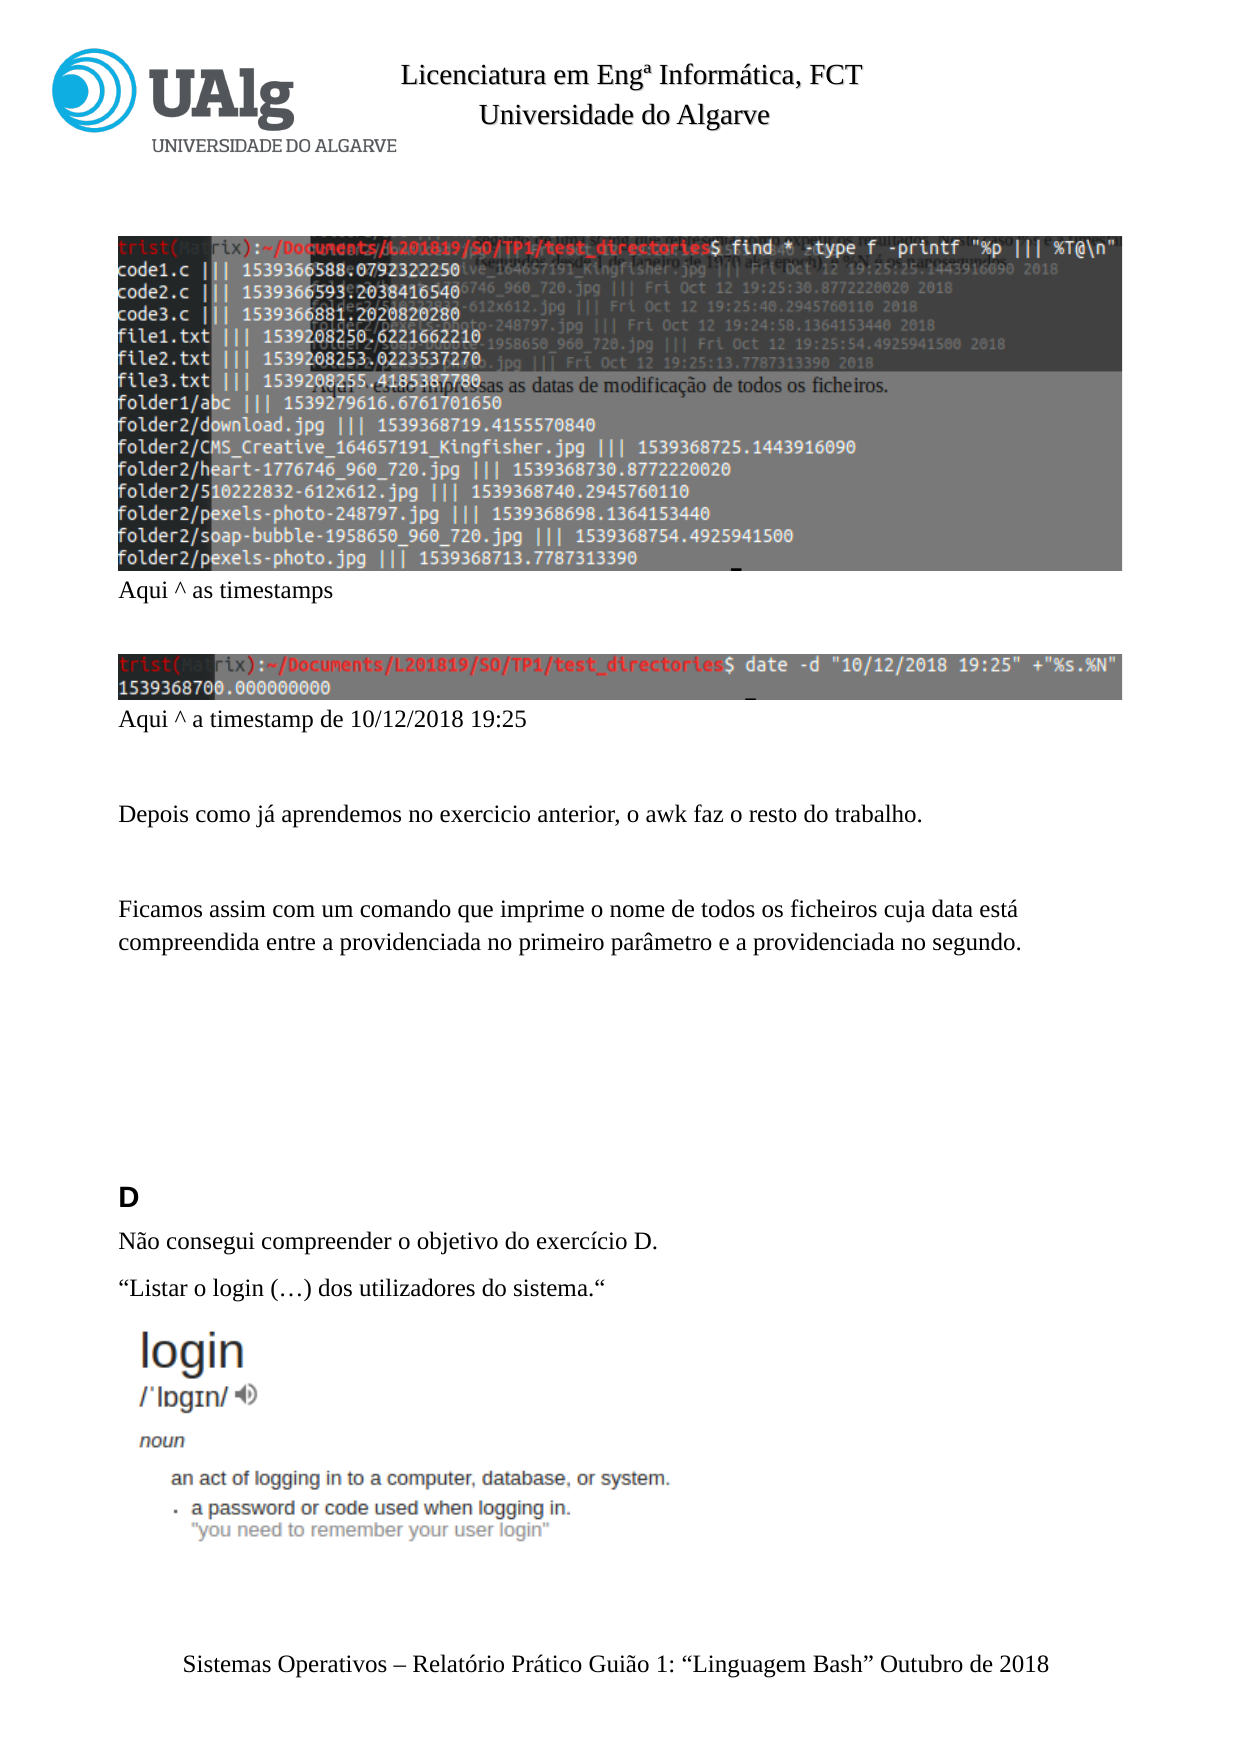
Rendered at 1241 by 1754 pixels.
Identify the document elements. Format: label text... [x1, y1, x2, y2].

picture [118, 1321, 686, 1543]
picture [118, 654, 1123, 700]
text “Listar o login (…) dos utilizadores do sistema.“ [118, 1273, 1122, 1302]
text Aqui ^ a timestamp de 10/12/2018 19:25 [118, 700, 1122, 732]
text Aqui ^ as timestamps [118, 571, 1122, 603]
picture [40, 36, 397, 153]
text Não consegui compreender o objetivo do exercício D. [118, 1226, 1122, 1255]
text Ficamos assim com um comando que imprime o nome de todos os ficheiros cuja data está compreendida entre a providenciada no primeiro parâmetro e a providenciada no segundo. [118, 894, 1122, 956]
subtitle D [118, 1180, 1122, 1213]
picture [118, 236, 1123, 571]
text Depois como já aprendemos no exercicio anterior, o awk faz o resto do trabalho. [118, 799, 1122, 828]
